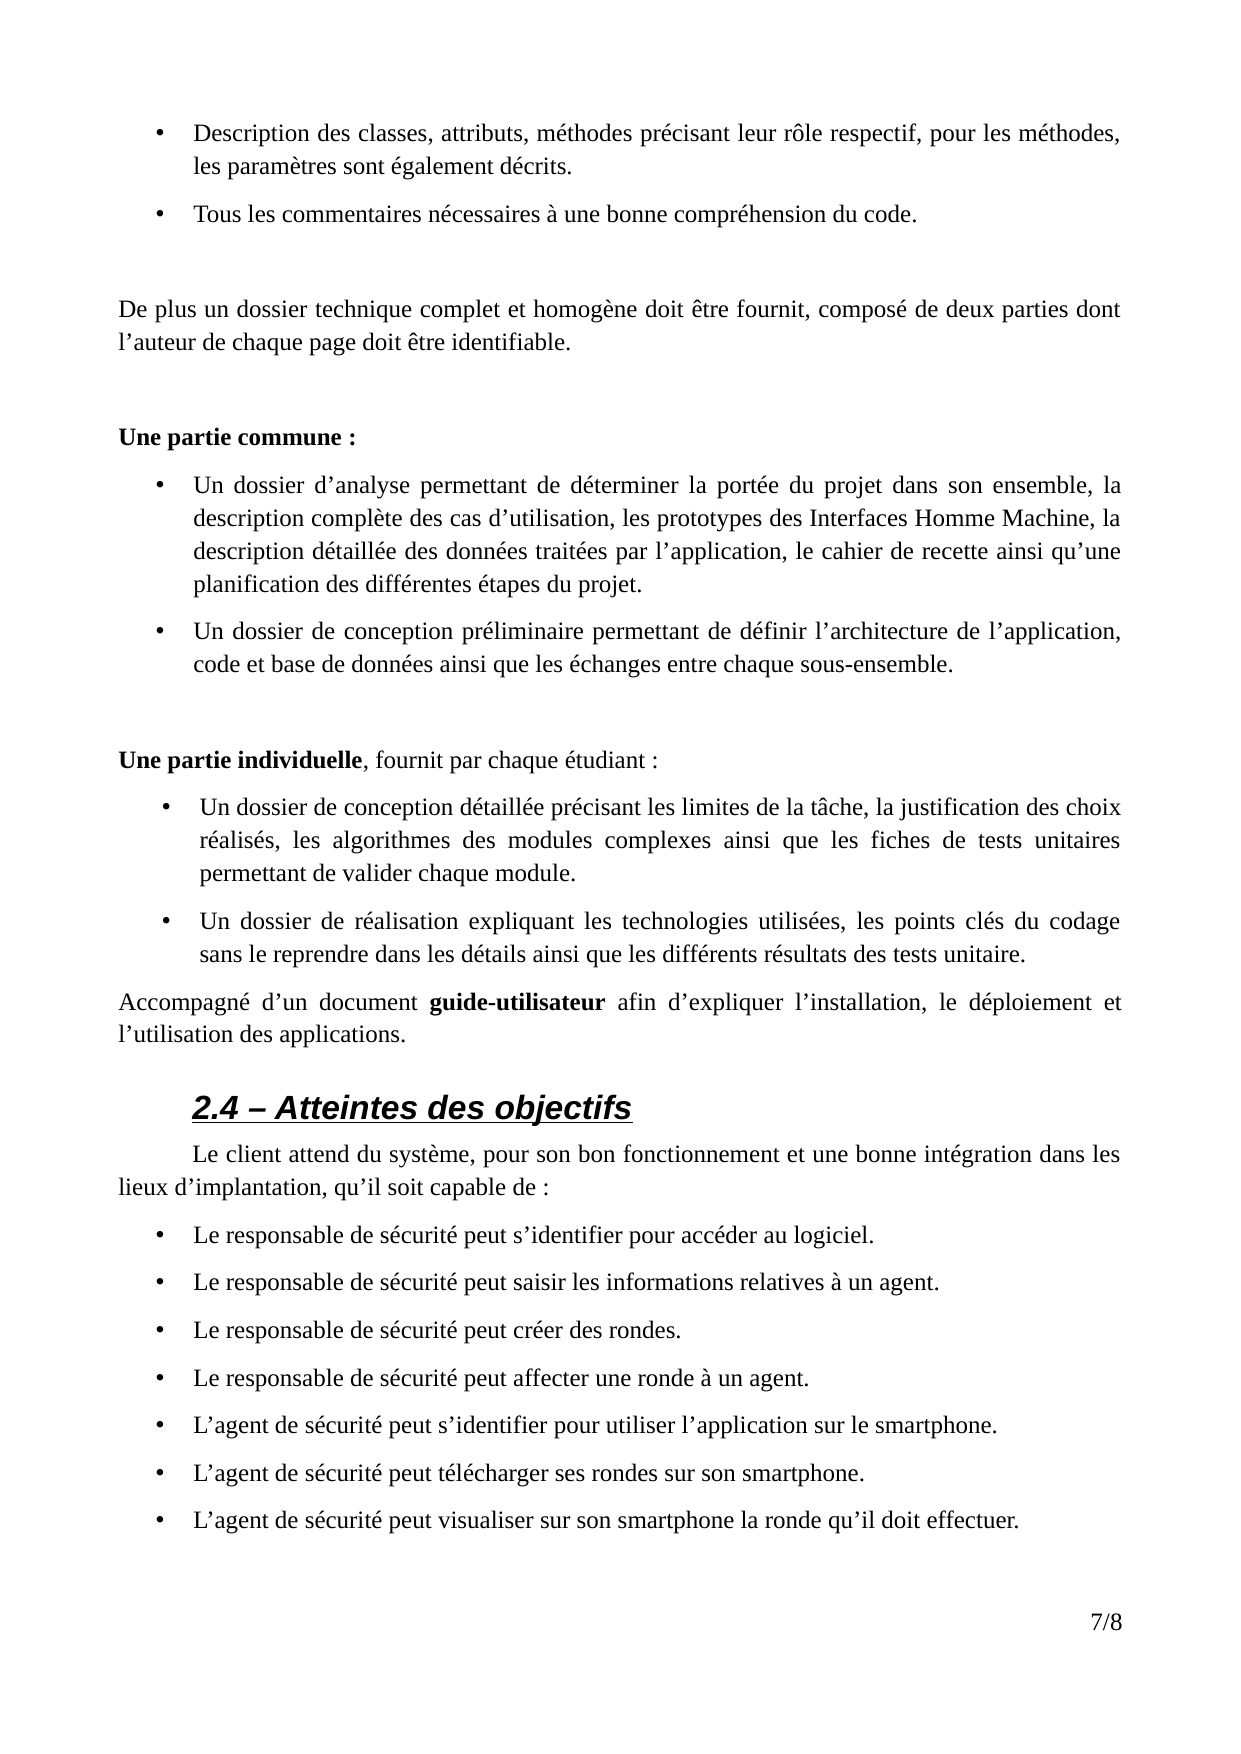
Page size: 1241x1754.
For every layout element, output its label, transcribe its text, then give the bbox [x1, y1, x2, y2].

list Description des classes, attributs, méthodes précisant leur rôle respectif, pour les méthodes, les paramètres sont également décrits. [156, 118, 1122, 180]
list Un dossier de conception préliminaire permettant de définir l’architecture de l’application, code et base de données ainsi que les échanges entre chaque sous-ensemble. [156, 616, 1122, 678]
list Un dossier d’analyse permettant de déterminer la portée du projet dans son ensemble, la description complète des cas d’utilisation, les prototypes des Interfaces Homme Machine, la description détaillée des données traitées par l’application, le cahier de recette ainsi qu’une planification des différentes étapes du projet. [156, 470, 1122, 598]
list L’agent de sécurité peut télécharger ses rondes sur son smartphone. [156, 1458, 1122, 1487]
list Le responsable de sécurité peut créer des rondes. [156, 1315, 1122, 1344]
text De plus un dossier technique complet et homogène doit être fournit, composé de deux parties dont l’auteur de chaque page doit être identifiable. [118, 294, 1122, 356]
text Une partie commune : [118, 422, 1122, 451]
list Le responsable de sécurité peut affecter une ronde à un agent. [156, 1363, 1122, 1391]
list Un dossier de réalisation expliquant les technologies utilisées, les points clés du codage sans le reprendre dans les détails ainsi que les différents résultats des tests unitaire. [162, 906, 1122, 968]
list Un dossier de conception détaillée précisant les limites de la tâche, la justification des choix réalisés, les algorithmes des modules complexes ainsi que les fiches de tests unitaires permettant de valider chaque module. [162, 792, 1122, 887]
list Tous les commentaires nécessaires à une bonne compréhension du code. [156, 199, 1122, 227]
text Accompagné d’un document guide-utilisateur afin d’expliquer l’installation, le déploiement et l’utilisation des applications. [118, 987, 1122, 1048]
list L’agent de sécurité peut visualiser sur son smartphone la ronde qu’il doit effectuer. [156, 1505, 1122, 1534]
text Le client attend du système, pour son bon fonctionnement et une bonne intégration dans les lieux d’implantation, qu’il soit capable de : [118, 1139, 1122, 1201]
subtitle 2.4 – Atteintes des objectifs [118, 1088, 1122, 1127]
list L’agent de sécurité peut s’identifier pour utiliser l’application sur le smartphone. [156, 1410, 1122, 1439]
list Le responsable de sécurité peut s’identifier pour accéder au logiciel. [156, 1220, 1122, 1248]
list Le responsable de sécurité peut saisir les informations relatives à un agent. [156, 1267, 1122, 1296]
text Une partie individuelle, fournit par chaque étudiant : [118, 745, 1122, 773]
